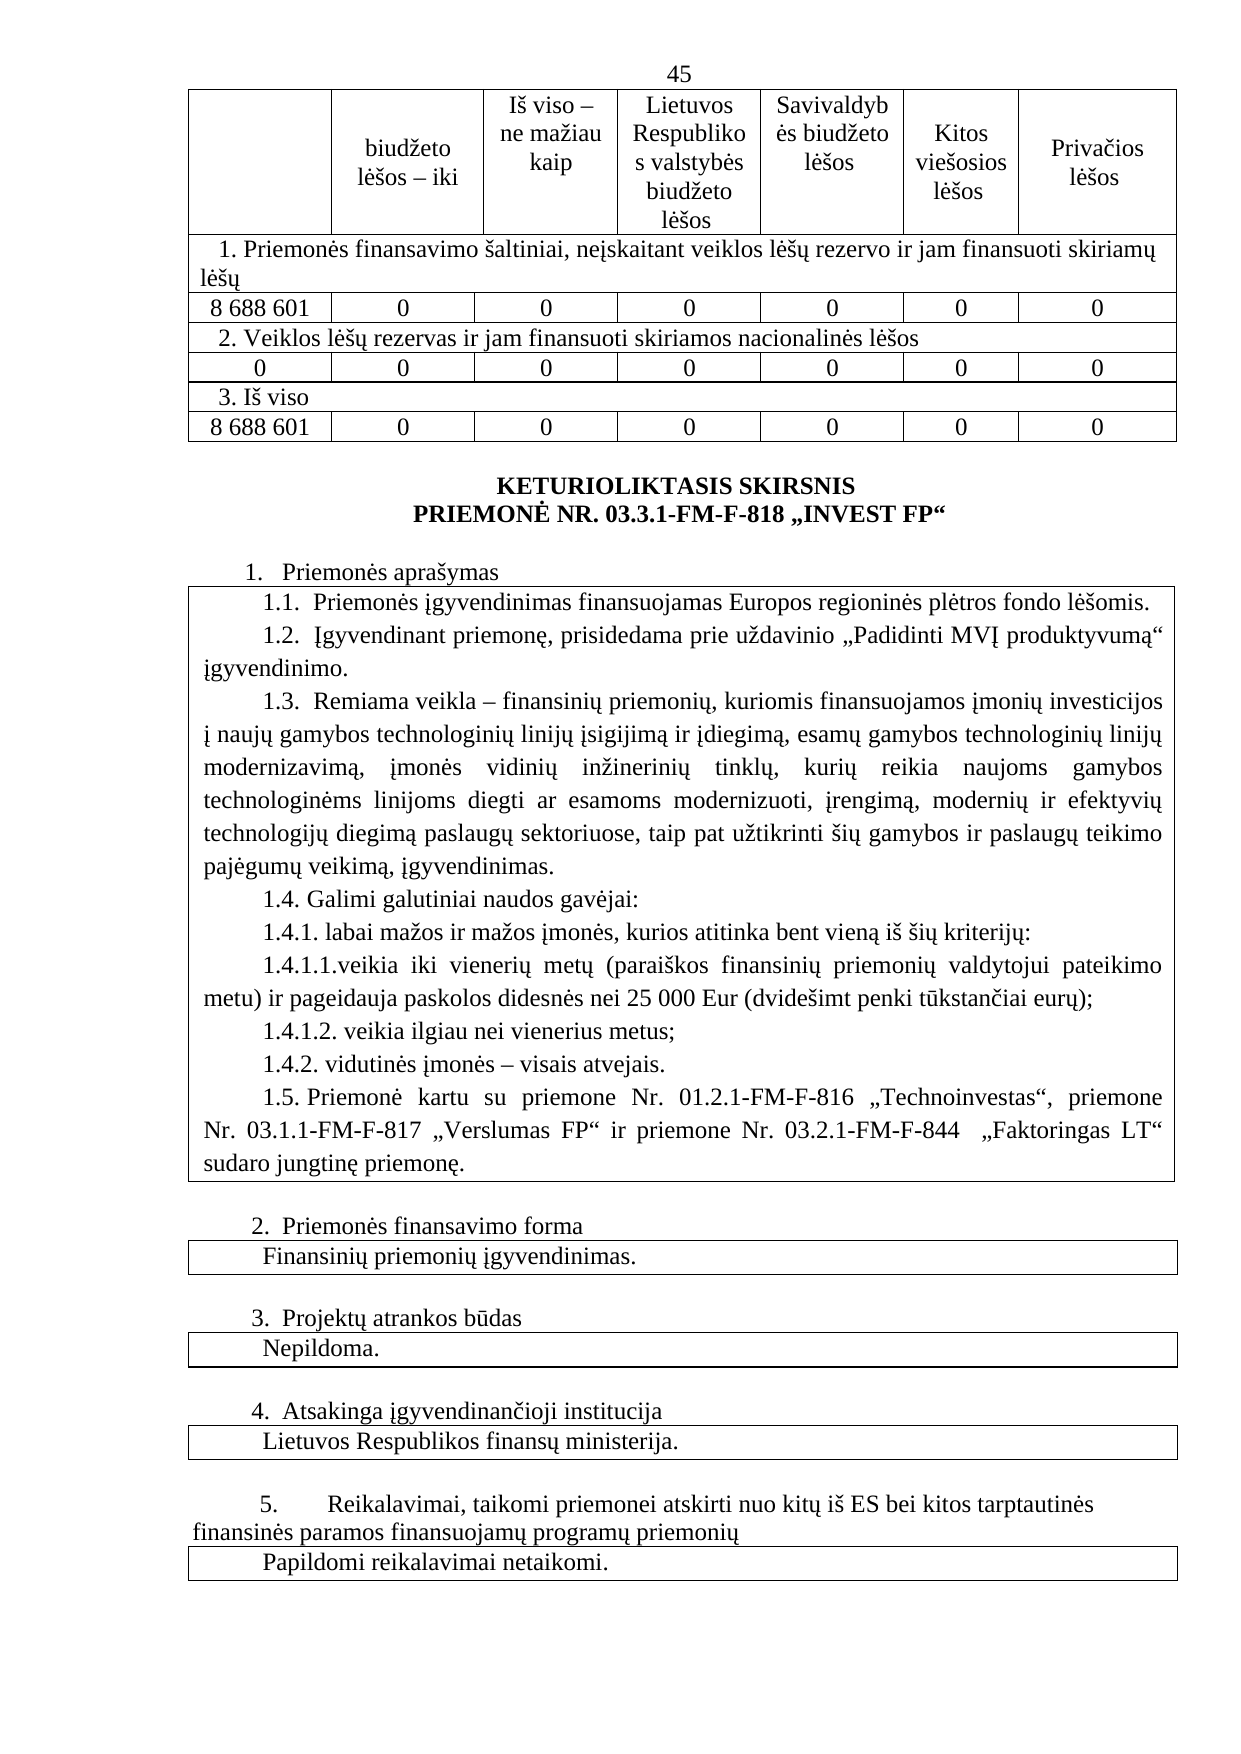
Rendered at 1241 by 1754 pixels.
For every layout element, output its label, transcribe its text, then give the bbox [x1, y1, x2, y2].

table_cell [189, 90, 331, 233]
table_cell Iš viso – ne mažiau kaip [484, 90, 617, 233]
table_header Finansinių priemonių įgyvendinimas. [189, 1241, 1177, 1274]
table_cell biudžeto lėšos – iki [332, 90, 483, 233]
table_cell 0 [904, 412, 1018, 441]
table_cell 1. Priemonės finansavimo šaltiniai, neįskaitant veiklos lėšų rezervo ir jam finansuoti skiriamų lėšų [189, 235, 1176, 292]
text 2. Priemonės finansavimo forma [251, 1211, 1181, 1240]
table_cell 0 [761, 353, 903, 381]
table_cell 2. Veiklos lėšų rezervas ir jam finansuoti skiriamos nacionalinės lėšos [189, 323, 1176, 352]
table_cell 0 [761, 293, 903, 322]
table_header Nepildoma. [189, 1333, 1177, 1366]
text PRIEMONĖ NR. 03.3.1-FM-F-818 „Invest FP“ [177, 499, 1181, 528]
table_cell 0 [904, 353, 1018, 381]
table_cell 0 [475, 293, 617, 322]
table_cell 0 [618, 412, 760, 441]
table_cell 0 [618, 353, 760, 381]
table_cell 0 [332, 293, 474, 322]
table_cell 1.3. Remiama veikla – finansinių priemonių, kuriomis finansuojamos įmonių investicijos į naujų gamybos technologinių linijų įsigijimą ir įdiegimą, esamų gamybos technologinių linijų modernizavimą, įmonės vidinių inžinerinių tinklų, kurių reikia naujoms gamybos technologinėms linijoms diegti ar esamoms modernizuoti, įrengimą, modernių ir efektyvių technologijų diegimą paslaugų sektoriuose, taip pat užtikrinti šių gamybos ir paslaugų teikimo pajėgumų veikimą, įgyvendinimas. 1.4. Galimi galutiniai naudos gavėjai: 1.4.1. labai mažos ir mažos įmonės, kurios atitinka bent vieną iš šių kriterijų: 1.4.1.1.veikia iki vienerių metų (paraiškos finansinių priemonių valdytojui pateikimo metu) ir pageidauja paskolos didesnės nei 25 000 Eur (dvidešimt penki tūkstančiai eurų); 1.4.1.2. veikia ilgiau nei vienerius metus; 1.4.2. vidutinės įmonės – visais atvejais. 1.5. Priemonė kartu su priemone Nr. 01.2.1-FM-F-816 „Technoinvestas“, priemone Nr. 03.1.1-FM-F-817 „Verslumas FP“ ir priemone Nr. 03.2.1-FM-F-844 „Faktoringas LT“ sudaro jungtinę priemonę. [189, 686, 1174, 1181]
table_cell 0 [1019, 293, 1176, 322]
table_header Lietuvos Respublikos finansų ministerija. [189, 1426, 1177, 1459]
table_cell 0 [475, 353, 617, 381]
table_cell Privačios lėšos [1019, 90, 1176, 233]
table_cell 1.2. Įgyvendinant priemonę, prisidedama prie uždavinio „Padidinti MVĮ produktyvumą“ įgyvendinimo. [189, 620, 1174, 686]
table_cell 0 [332, 412, 474, 441]
table_cell 0 [332, 353, 474, 381]
table_cell 0 [475, 412, 617, 441]
table_cell Lietuvos Respublikos valstybės biudžeto lėšos [618, 90, 760, 233]
text 3. Projektų atrankos būdas [251, 1303, 1181, 1332]
table_cell 3. Iš viso [189, 383, 1176, 411]
text KETURIOLIKTASIS SKIRSNIS [177, 471, 1181, 499]
table_cell 0 [1019, 412, 1176, 441]
table_header 1.1. Priemonės įgyvendinimas finansuojamas Europos regioninės plėtros fondo lėšomis. [189, 587, 1174, 620]
table_cell 8 688 601 [189, 293, 331, 322]
table_cell Kitos viešosios lėšos [904, 90, 1018, 233]
table_cell 0 [761, 412, 903, 441]
table_cell 8 688 601 [189, 412, 331, 441]
table_cell Savivaldybės biudžeto lėšos [761, 90, 903, 233]
table_cell 0 [904, 293, 1018, 322]
table_header Papildomi reikalavimai netaikomi. [189, 1547, 1177, 1580]
text 1. Priemonės aprašymas [244, 557, 1181, 586]
table_cell 0 [189, 353, 331, 381]
text 4. Atsakinga įgyvendinančioji institucija [251, 1396, 1181, 1425]
text 5. Reikalavimai, taikomi priemonei atskirti nuo kitų iš ES bei kitos tarptautinės finansinės paramos finansuojamų programų priemonių [192, 1489, 1181, 1546]
table_cell 0 [1019, 353, 1176, 381]
table_cell 0 [618, 293, 760, 322]
